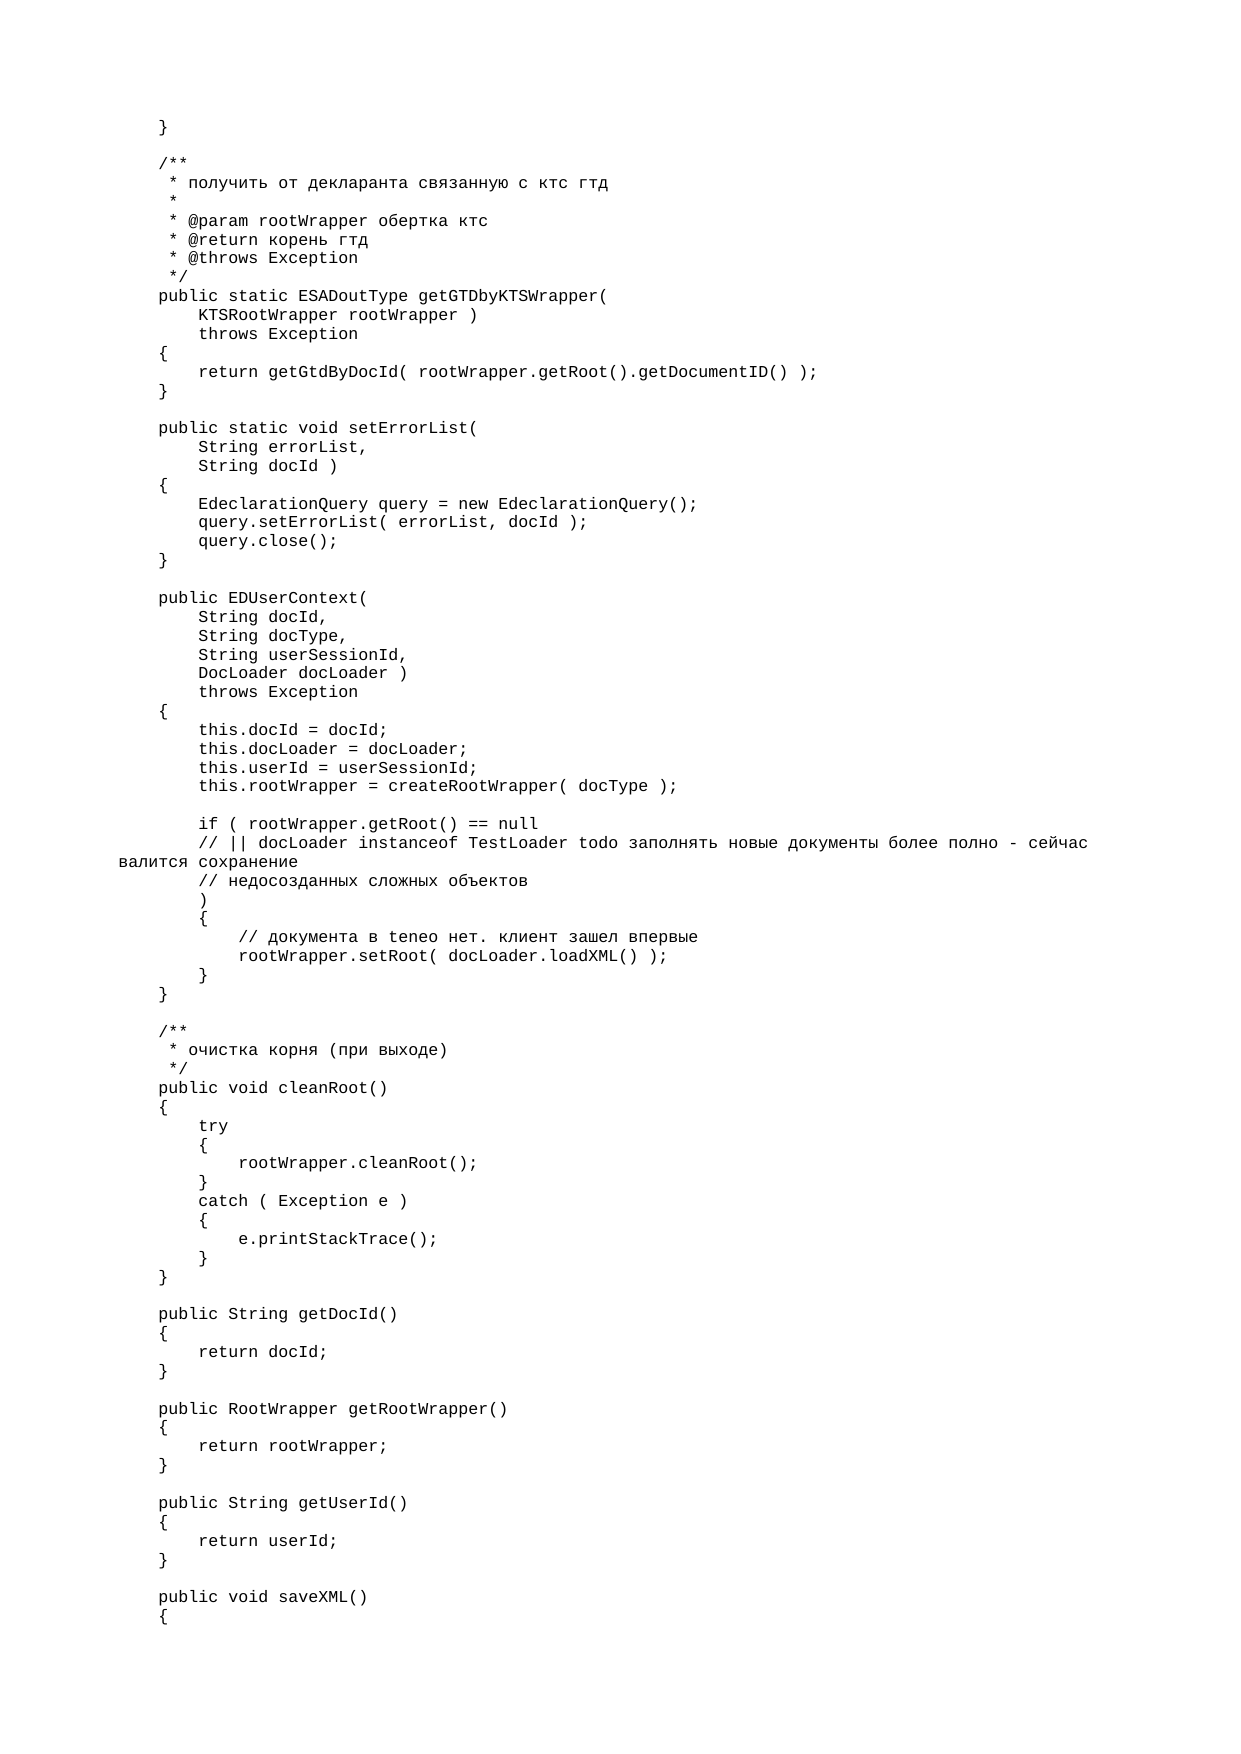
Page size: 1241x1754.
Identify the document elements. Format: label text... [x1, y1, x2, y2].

text { [118, 703, 1122, 721]
text throws Exception [118, 326, 1122, 344]
text { [118, 1325, 1122, 1344]
text ) [118, 891, 1122, 910]
text String docType, [118, 627, 1122, 646]
text * @param rootWrapper обертка ктс [118, 212, 1122, 231]
text { [118, 1098, 1122, 1117]
text { [118, 344, 1122, 363]
text } [118, 1362, 1122, 1381]
text rootWrapper.setRoot( docLoader.loadXML() ); [118, 948, 1122, 967]
text { [118, 1513, 1122, 1532]
text * получить от декларанта связанную с ктс гтд [118, 175, 1122, 193]
text /** [118, 1023, 1122, 1042]
text { [118, 1608, 1122, 1626]
text String errorList, [118, 439, 1122, 457]
text String docId, [118, 608, 1122, 627]
text public static ESADoutType getGTDbyKTSWrapper( [118, 288, 1122, 307]
text e.printStackTrace(); [118, 1231, 1122, 1249]
text } [118, 1457, 1122, 1476]
text public void cleanRoot() [118, 1080, 1122, 1098]
text } [118, 118, 1122, 137]
text return getGtdByDocId( rootWrapper.getRoot().getDocumentID() ); [118, 363, 1122, 382]
text { [118, 1419, 1122, 1438]
text return rootWrapper; [118, 1438, 1122, 1457]
text this.rootWrapper = createRootWrapper( docType ); [118, 778, 1122, 797]
text if ( rootWrapper.getRoot() == null [118, 816, 1122, 834]
text } [118, 552, 1122, 571]
text public RootWrapper getRootWrapper() [118, 1400, 1122, 1419]
text /** [118, 156, 1122, 175]
text */ [118, 269, 1122, 288]
text throws Exception [118, 684, 1122, 703]
text // документа в teneo нет. клиент зашел впервые [118, 929, 1122, 948]
text public String getUserId() [118, 1494, 1122, 1513]
text EdeclarationQuery query = new EdeclarationQuery(); [118, 495, 1122, 514]
text * [118, 193, 1122, 212]
text rootWrapper.cleanRoot(); [118, 1155, 1122, 1174]
text * @throws Exception [118, 250, 1122, 269]
text } [118, 985, 1122, 1004]
text public String getDocId() [118, 1306, 1122, 1325]
text } [118, 1268, 1122, 1287]
text */ [118, 1061, 1122, 1080]
text public EDUserContext( [118, 589, 1122, 608]
text { [118, 476, 1122, 495]
text { [118, 910, 1122, 929]
text return userId; [118, 1532, 1122, 1551]
text * очистка корня (при выходе) [118, 1042, 1122, 1061]
text this.docLoader = docLoader; [118, 740, 1122, 759]
text String docId ) [118, 457, 1122, 476]
text * @return корень гтд [118, 231, 1122, 250]
text } [118, 382, 1122, 401]
text public void saveXML() [118, 1589, 1122, 1608]
text public static void setErrorList( [118, 420, 1122, 439]
text // недосозданных сложных объектов [118, 872, 1122, 891]
text query.setErrorList( errorList, docId ); [118, 514, 1122, 533]
text { [118, 1136, 1122, 1155]
text DocLoader docLoader ) [118, 665, 1122, 684]
text this.docId = docId; [118, 721, 1122, 740]
text // || docLoader instanceof TestLoader todo заполнять новые документы более полно - сейчас валится сохранение [118, 834, 1122, 872]
text { [118, 1212, 1122, 1231]
text } [118, 1551, 1122, 1570]
text } [118, 1174, 1122, 1193]
text return docId; [118, 1344, 1122, 1362]
text query.close(); [118, 533, 1122, 552]
text catch ( Exception e ) [118, 1193, 1122, 1212]
text } [118, 967, 1122, 985]
text String userSessionId, [118, 646, 1122, 665]
text } [118, 1249, 1122, 1268]
text this.userId = userSessionId; [118, 759, 1122, 778]
text try [118, 1117, 1122, 1136]
text KTSRootWrapper rootWrapper ) [118, 307, 1122, 326]
